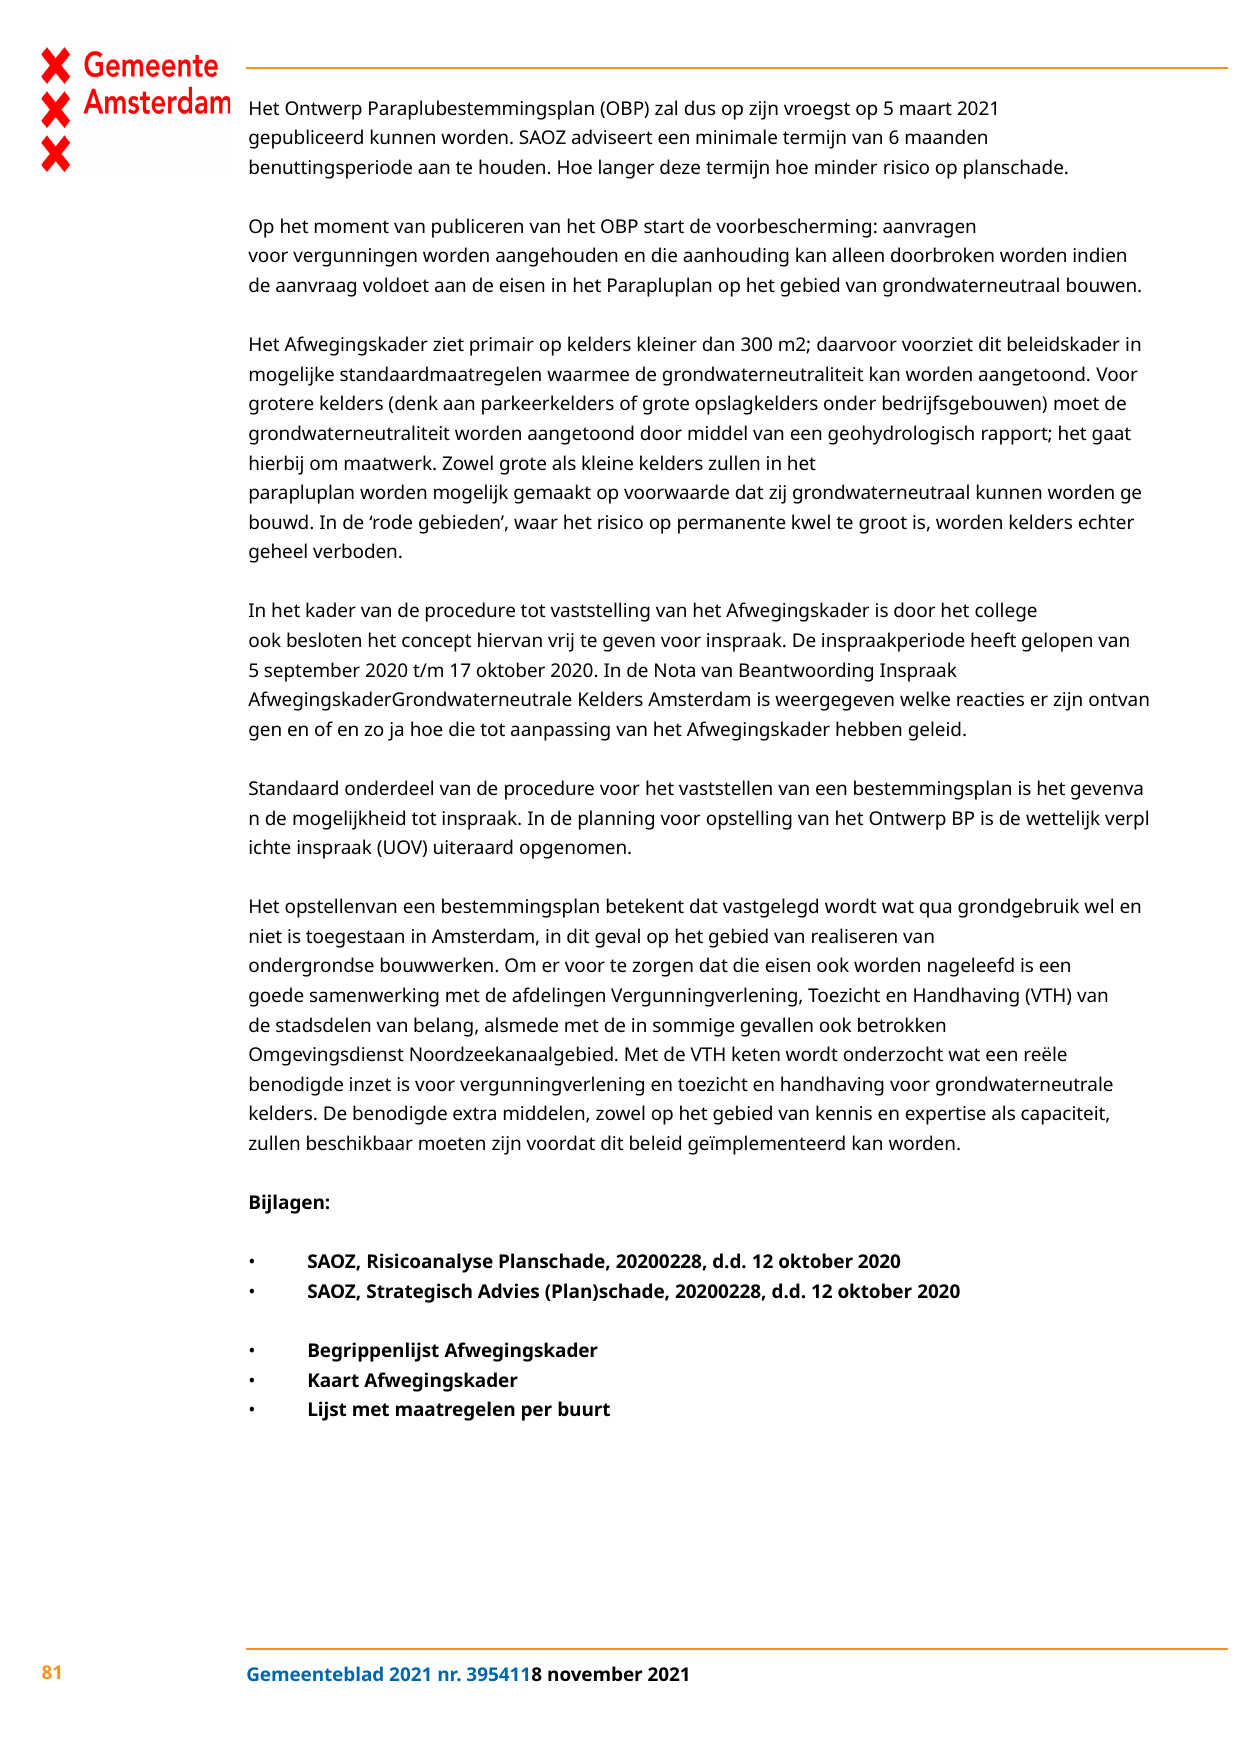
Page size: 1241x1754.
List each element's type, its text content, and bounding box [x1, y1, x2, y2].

picture [41, 47, 231, 172]
text Op het moment van publiceren van het OBP start de voorbescherming: aanvragen voor vergunningen worden aangehouden en die aanhouding kan alleen doorbroken worden indien de aanvraag voldoet aan de eisen in het Parapluplan op het gebied van grondwaterneutraal bouwen. [248, 213, 1152, 298]
list SAOZ, Risicoanalyse Planschade, 20200228, d.d. 12 oktober 2020 [248, 1248, 1152, 1274]
text Het opstellenvan een bestemmingsplan betekent dat vastgelegd wordt wat qua grondgebruik wel en niet is toegestaan in Amsterdam, in dit geval op het gebied van realiseren van ondergrondse bouwwerken. Om er voor te zorgen dat die eisen ook worden nageleefd is een goede samenwerking met de afdelingen Vergunningverlening, Toezicht en Handhaving (VTH) van de stadsdelen van belang, alsmede met de in sommige gevallen ook betrokken Omgevingsdienst Noordzeekanaalgebied. Met de VTH keten wordt onderzocht wat een reële benodigde inzet is voor vergunningverlening en toezicht en handhaving voor grondwaterneutrale kelders. De benodigde extra middelen, zowel op het gebied van kennis en expertise als capaciteit, zullen beschikbaar moeten zijn voordat dit beleid geïmplementeerd kan worden. [248, 893, 1152, 1156]
text Het Ontwerp Paraplubestemmingsplan (OBP) zal dus op zijn vroegst op 5 maart 2021 gepubliceerd kunnen worden. SAOZ adviseert een minimale termijn van 6 maanden benuttingsperiode aan te houden. Hoe langer deze termijn hoe minder risico op planschade. [248, 95, 1152, 180]
list Lijst met maatregelen per buurt [248, 1396, 1152, 1422]
list Kaart Afwegingskader [248, 1367, 1152, 1393]
text Standaard onderdeel van de procedure voor het vaststellen van een bestemmingsplan is het gevenvan de mogelijkheid tot inspraak. In de planning voor opstelling van het Ontwerp BP is de wettelijk verplichte inspraak (UOV) uiteraard opgenomen. [248, 775, 1152, 860]
list SAOZ, Strategisch Advies (Plan)schade, 20200228, d.d. 12 oktober 2020 [248, 1278, 1152, 1304]
text Bijlagen: [248, 1189, 1152, 1215]
list Begrippenlijst Afwegingskader [248, 1337, 1152, 1363]
text Het Afwegingskader ziet primair op kelders kleiner dan 300 m2; daarvoor voorziet dit beleidskader in mogelijke standaardmaatregelen waarmee de grondwaterneutraliteit kan worden aangetoond. Voor grotere kelders (denk aan parkeerkelders of grote opslagkelders onder bedrijfsgebouwen) moet de grondwaterneutraliteit worden aangetoond door middel van een geohydrologisch rapport; het gaat hierbij om maatwerk. Zowel grote als kleine kelders zullen in het parapluplan worden mogelijk gemaakt op voorwaarde dat zij grondwaterneutraal kunnen worden gebouwd. In de ‘rode gebieden’, waar het risico op permanente kwel te groot is, worden kelders echter geheel verboden. [248, 331, 1152, 564]
text In het kader van de procedure tot vaststelling van het Afwegingskader is door het college ook besloten het concept hiervan vrij te geven voor inspraak. De inspraakperiode heeft gelopen van 5 september 2020 t/m 17 oktober 2020. In de Nota van Beantwoording Inspraak AfwegingskaderGrondwaterneutrale Kelders Amsterdam is weergegeven welke reacties er zijn ontvangen en of en zo ja hoe die tot aanpassing van het Afwegingskader hebben geleid. [248, 598, 1152, 742]
